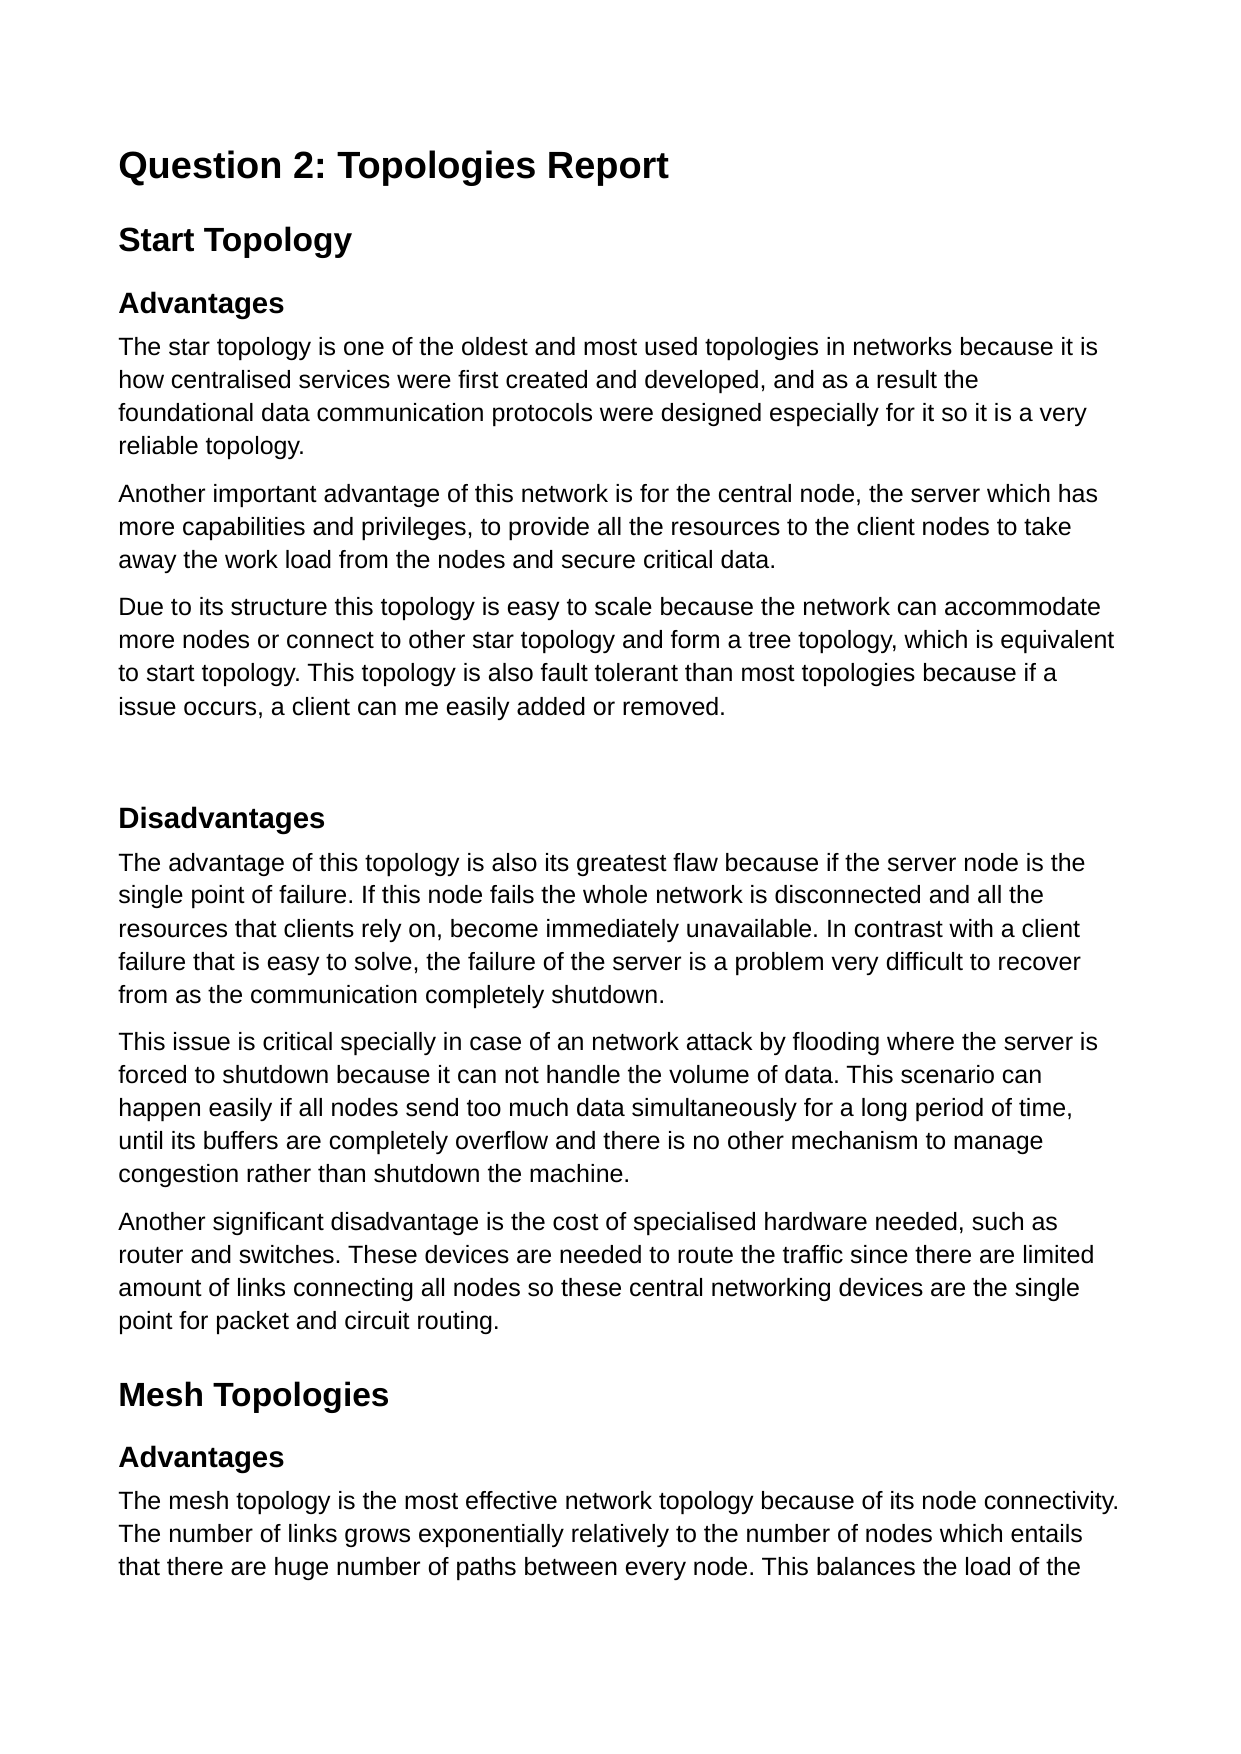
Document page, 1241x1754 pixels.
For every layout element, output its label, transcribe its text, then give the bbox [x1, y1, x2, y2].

subtitle Mesh Topologies [118, 1374, 1122, 1413]
subtitle Question 2: Topologies Report [118, 143, 1122, 187]
subtitle Advantages [118, 1440, 1122, 1474]
text The mesh topology is the most effective network topology because of its node connectivity. The number of links grows exponentially relatively to the number of nodes which entails that there are huge number of paths between every node. This balances the load of the [118, 1486, 1122, 1581]
subtitle Start Topology [118, 220, 1122, 259]
text Due to its structure this topology is easy to scale because the network can accommodate more nodes or connect to other star topology and form a tree topology, which is equivalent to start topology. This topology is also fault tolerant than most topologies because if a issue occurs, a client can me easily added or removed. [118, 592, 1122, 720]
text This issue is critical specially in case of an network attack by flooding where the server is forced to shutdown because it can not handle the volume of data. This scenario can happen easily if all nodes send too much data simultaneously for a long period of time, until its buffers are completely overflow and there is no other mechanism to manage congestion rather than shutdown the machine. [118, 1027, 1122, 1188]
text Another important advantage of this network is for the central node, the server which has more capabilities and privileges, to provide all the resources to the client nodes to take away the work load from the nodes and secure critical data. [118, 479, 1122, 573]
text The advantage of this topology is also its greatest flaw because if the server node is the single point of failure. If this node fails the whole network is disconnected and all the resources that clients rely on, become immediately unavailable. In contrast with a client failure that is easy to solve, the failure of the server is a problem very difficult to recover from as the communication completely shutdown. [118, 847, 1122, 1008]
text Another significant disadvantage is the cost of specialised hardware needed, such as router and switches. These devices are needed to route the traffic since there are limited amount of links connecting all nodes so these central networking devices are the single point for packet and circuit routing. [118, 1207, 1122, 1335]
subtitle Advantages [118, 286, 1122, 319]
subtitle Disadvantages [118, 801, 1122, 835]
text The star topology is one of the oldest and most used topologies in networks because it is how centralised services were first created and developed, and as a result the foundational data communication protocols were designed especially for it so it is a very reliable topology. [118, 332, 1122, 460]
